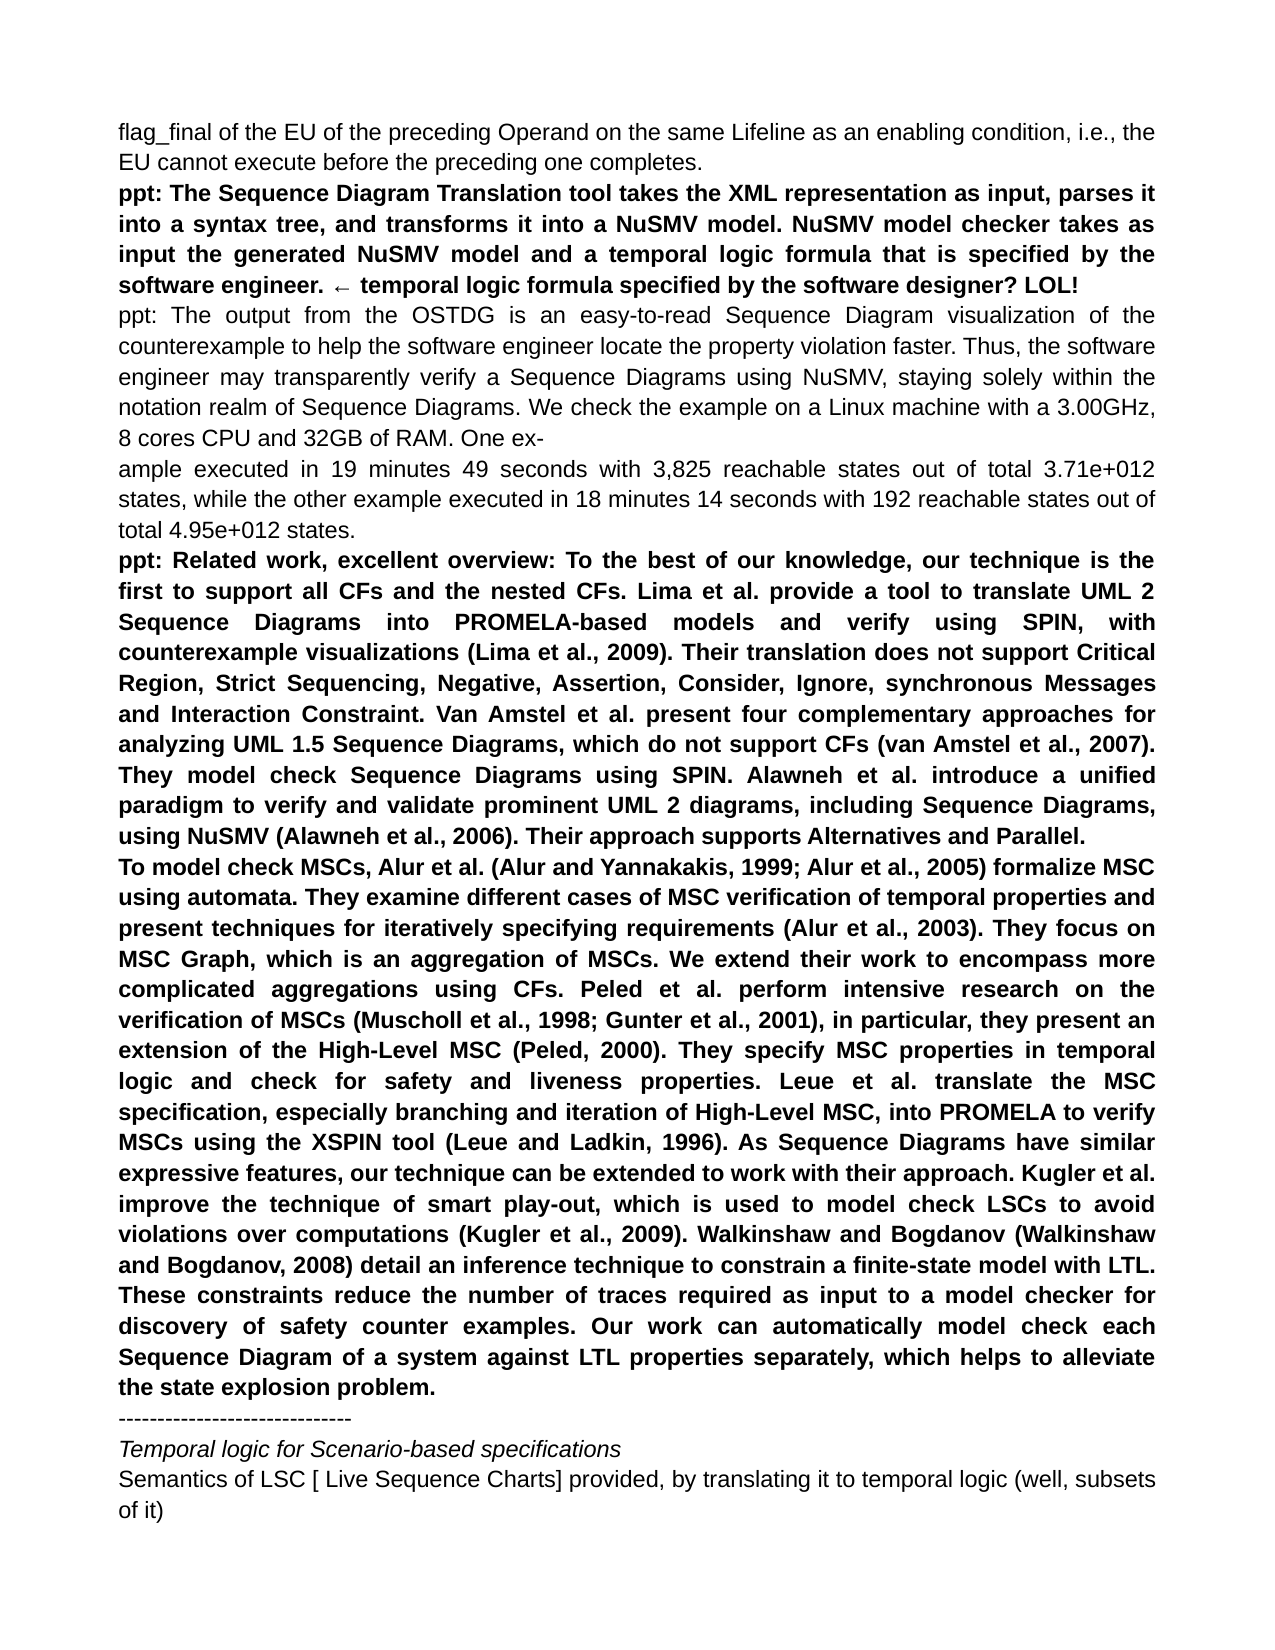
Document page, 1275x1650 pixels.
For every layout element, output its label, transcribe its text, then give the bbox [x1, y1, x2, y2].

text To model check MSCs, Alur et al. (Alur and Yannakakis, 1999; Alur et al., 2005) formalize MSC using automata. They examine different cases of MSC verification of temporal properties and present techniques for iteratively specifying requirements (Alur et al., 2003). They focus on MSC Graph, which is an aggregation of MSCs. We extend their work to encompass more complicated aggregations using CFs. Peled et al. perform intensive research on the verification of MSCs (Muscholl et al., 1998; Gunter et al., 2001), in particular, they present an extension of the High-Level MSC (Peled, 2000). They specify MSC properties in temporal logic and check for safety and liveness properties. Leue et al. translate the MSC specification, especially branching and iteration of High-Level MSC, into PROMELA to verify MSCs using the XSPIN tool (Leue and Ladkin, 1996). As Sequence Diagrams have similar expressive features, our technique can be extended to work with their approach. Kugler et al. improve the technique of smart play-out, which is used to model check LSCs to avoid violations over computations (Kugler et al., 2009). Walkinshaw and Bogdanov (Walkinshaw and Bogdanov, 2008) detail an inference technique to constrain a finite-state model with LTL. These constraints reduce the number of traces required as input to a model checker for discovery of safety counter examples. Our work can automatically model check each Sequence Diagram of a system against LTL properties separately, which helps to alleviate the state explosion problem. [118, 853, 1157, 1401]
text ppt: Related work, excellent overview: To the best of our knowledge, our technique is the first to support all CFs and the nested CFs. Lima et al. provide a tool to translate UML 2 Sequence Diagrams into PROMELA-based models and verify using SPIN, with counterexample visualizations (Lima et al., 2009). Their translation does not support Critical Region, Strict Sequencing, Negative, Assertion, Consider, Ignore, synchronous Messages and Interaction Constraint. Van Amstel et al. present four complementary approaches for analyzing UML 1.5 Sequence Diagrams, which do not support CFs (van Amstel et al., 2007). They model check Sequence Diagrams using SPIN. Alawneh et al. introduce a unified paradigm to verify and validate prominent UML 2 diagrams, including Sequence Diagrams, using NuSMV (Alawneh et al., 2006). Their approach supports Alternatives and Parallel. [118, 547, 1157, 849]
text ------------------------------ [118, 1404, 1157, 1431]
text ample executed in 19 minutes 49 seconds with 3,825 reachable states out of total 3.71e+012 states, while the other example executed in 18 minutes 14 seconds with 192 reachable states out of total 4.95e+012 states. [118, 455, 1157, 543]
text flag_final of the EU of the preceding Operand on the same Lifeline as an enabling condition, i.e., the EU cannot execute before the preceding one completes. [118, 118, 1157, 176]
text ppt: The output from the OSTDG is an easy-to-read Sequence Diagram visualization of the counterexample to help the software engineer locate the property violation faster. Thus, the software engineer may transparently verify a Sequence Diagrams using NuSMV, staying solely within the notation realm of Sequence Diagrams. We check the example on a Linux machine with a 3.00GHz, 8 cores CPU and 32GB of RAM. One ex- [118, 302, 1157, 451]
text Semantics of LSC [ Live Sequence Charts] provided, by translating it to temporal logic (well, subsets of it) [118, 1466, 1157, 1523]
text Temporal logic for Scenario-based specifications [118, 1435, 1157, 1462]
text ppt: The Sequence Diagram Translation tool takes the XML representation as input, parses it into a syntax tree, and transforms it into a NuSMV model. NuSMV model checker takes as input the generated NuSMV model and a temporal logic formula that is specified by the software engineer. ← temporal logic formula specified by the software designer? LOL! [118, 179, 1157, 298]
